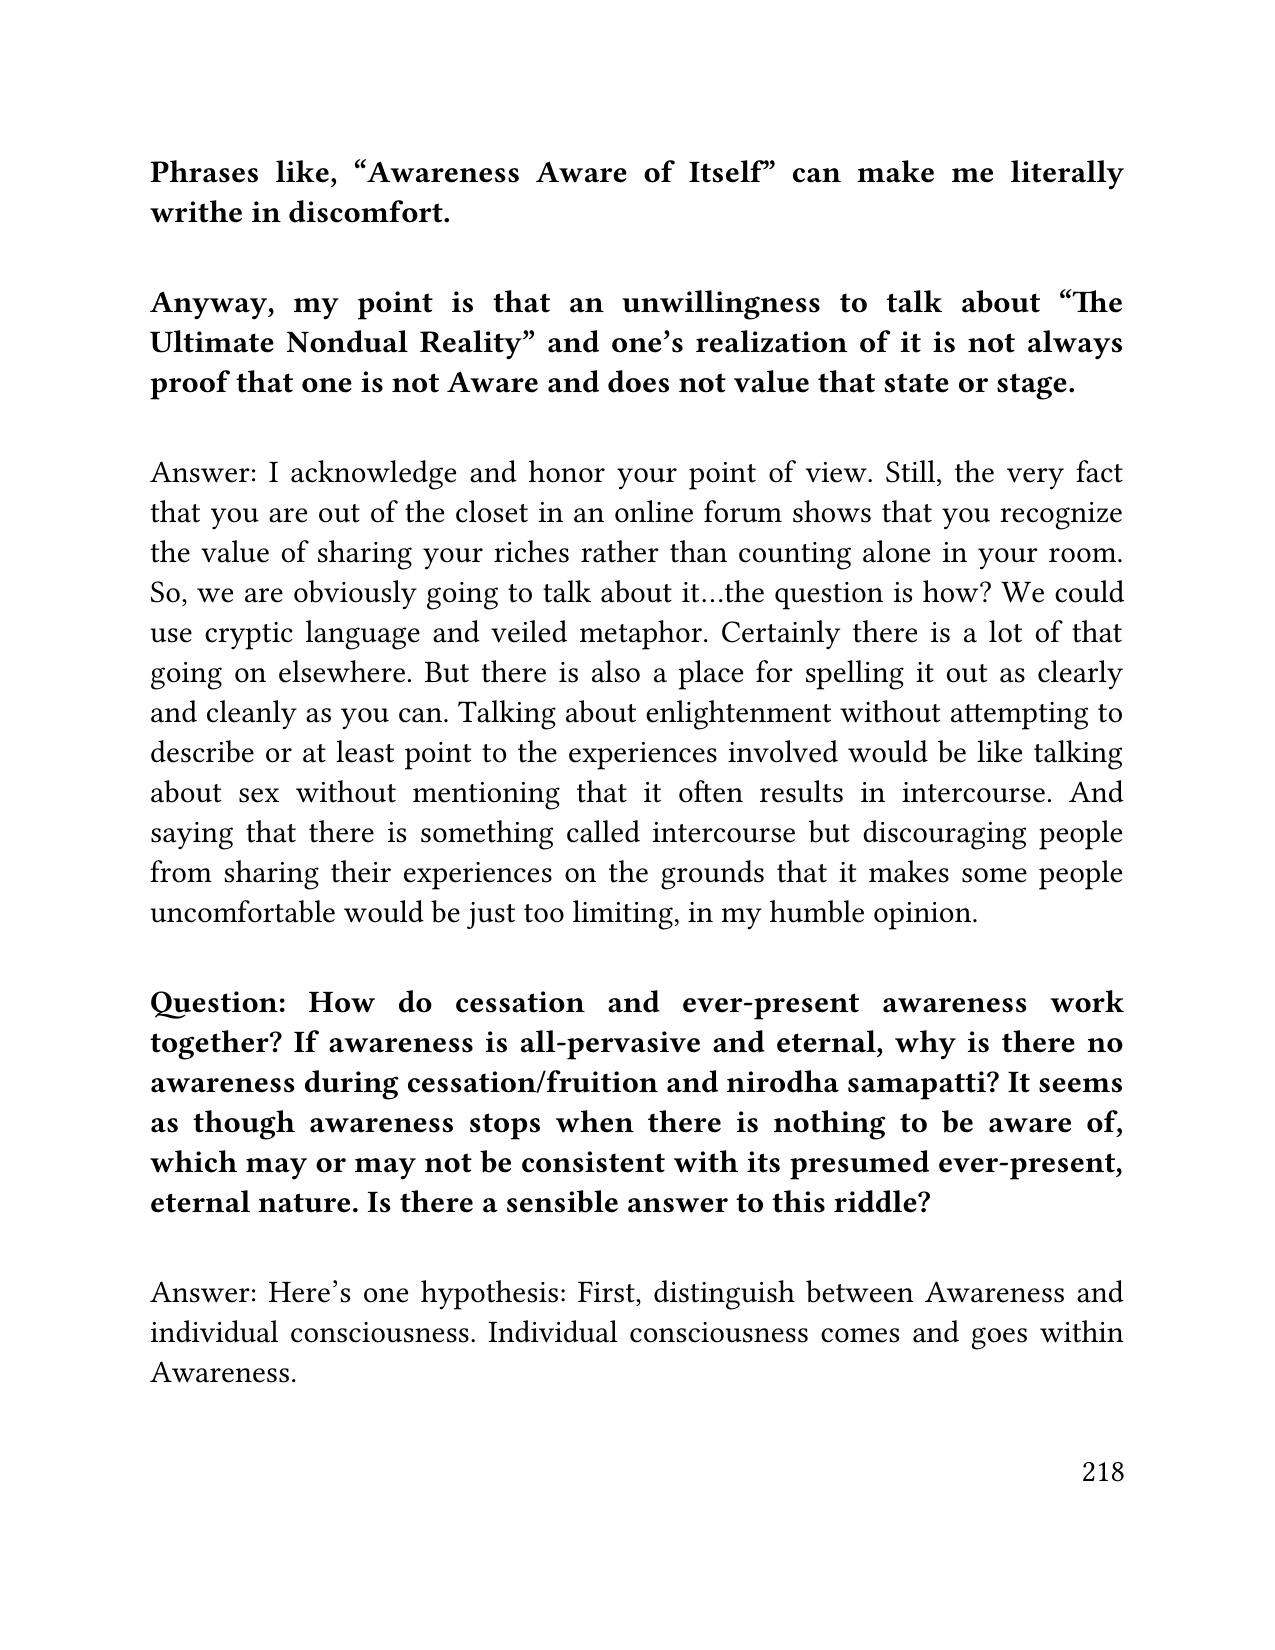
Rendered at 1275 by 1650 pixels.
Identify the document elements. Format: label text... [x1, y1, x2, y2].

text Anyway, my point is that an unwillingness to talk about “The Ultimate Nondual Reality” and one’s realization of it is not always proof that one is not Aware and does not value that state or stage. [150, 280, 1125, 400]
text Question: How do cessation and ever-present awareness work together? If awareness is all-pervasive and eternal, why is there no awareness during cessation/fruition and nirodha samapatti? It seems as though awareness stops when there is nothing to be aware of, which may or may not be consistent with its presumed ever-present, eternal nature. Is there a sensible answer to this riddle? [150, 980, 1125, 1220]
text Phrases like, “Awareness Aware of Itself” can make me literally writhe in discomfort. [150, 150, 1125, 230]
text Answer: I acknowledge and honor your point of view. Still, the very fact that you are out of the closet in an online forum shows that you recognize the value of sharing your riches rather than counting alone in your room. So, we are obviously going to talk about it…the question is how? We could use cryptic language and veiled metaphor. Certainly there is a lot of that going on elsewhere. But there is also a place for spelling it out as clearly and cleanly as you can. Talking about enlightenment without attempting to describe or at least point to the experiences involved would be like talking about sex without mentioning that it often results in intercourse. And saying that there is something called intercourse but discouraging people from sharing their experiences on the grounds that it makes some people uncomfortable would be just too limiting, in my humble opinion. [150, 450, 1125, 930]
text Answer: Here’s one hypothesis: First, distinguish between Awareness and individual consciousness. Individual consciousness comes and goes within Awareness. [150, 1270, 1125, 1390]
